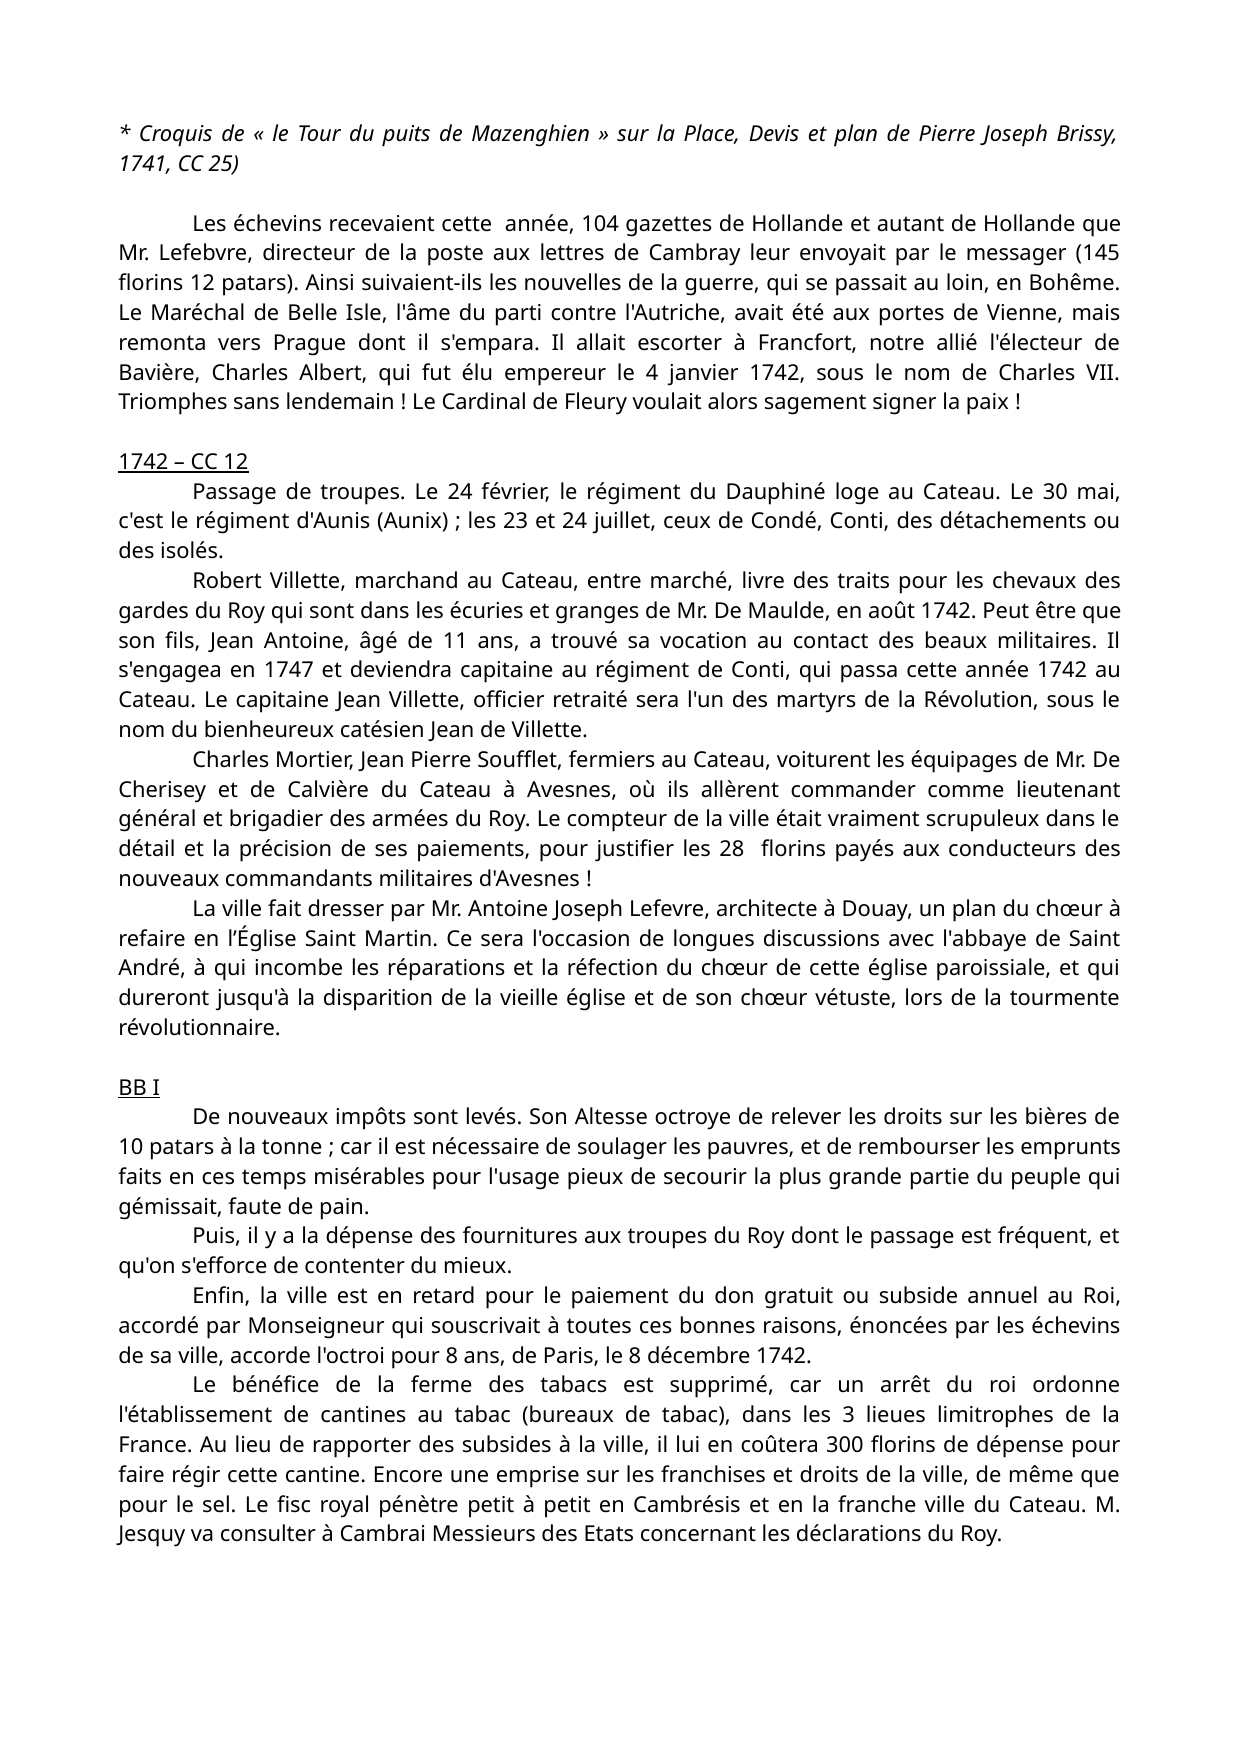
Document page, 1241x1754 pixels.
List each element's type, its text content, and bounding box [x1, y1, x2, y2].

text La ville fait dresser par Mr. Antoine Joseph Lefevre, architecte à Douay, un plan du chœur à refaire en l’Église Saint Martin. Ce sera l'occasion de longues discussions avec l'abbaye de Saint André, à qui incombe les réparations et la réfection du chœur de cette église paroissiale, et qui dureront jusqu'à la disparition de la vieille église et de son chœur vétuste, lors de la tourmente révolutionnaire. [118, 893, 1122, 1042]
text * Croquis de « le Tour du puits de Mazenghien » sur la Place, Devis et plan de Pierre Joseph Brissy, 1741, CC 25) [118, 118, 1122, 178]
text Enfin, la ville est en retard pour le paiement du don gratuit ou subside annuel au Roi, accordé par Monseigneur qui souscrivait à toutes ces bonnes raisons, énoncées par les échevins de sa ville, accorde l'octroi pour 8 ans, de Paris, le 8 décembre 1742. [118, 1280, 1122, 1369]
text Robert Villette, marchand au Cateau, entre marché, livre des traits pour les chevaux des gardes du Roy qui sont dans les écuries et granges de Mr. De Maulde, en août 1742. Peut être que son fils, Jean Antoine, âgé de 11 ans, a trouvé sa vocation au contact des beaux militaires. Il s'engagea en 1747 et deviendra capitaine au régiment de Conti, qui passa cette année 1742 au Cateau. Le capitaine Jean Villette, officier retraité sera l'un des martyrs de la Révolution, sous le nom du bienheureux catésien Jean de Villette. [118, 565, 1122, 744]
text Passage de troupes. Le 24 février, le régiment du Dauphiné loge au Cateau. Le 30 mai, c'est le régiment d'Aunis (Aunix) ; les 23 et 24 juillet, ceux de Condé, Conti, des détachements ou des isolés. [118, 476, 1122, 565]
text Puis, il y a la dépense des fournitures aux troupes du Roy dont le passage est fréquent, et qu'on s'efforce de contenter du mieux. [118, 1220, 1122, 1280]
text Charles Mortier, Jean Pierre Soufflet, fermiers au Cateau, voiturent les équipages de Mr. De Cherisey et de Calvière du Cateau à Avesnes, où ils allèrent commander comme lieutenant général et brigadier des armées du Roy. Le compteur de la ville était vraiment scrupuleux dans le détail et la précision de ses paiements, pour justifier les 28 florins payés aux conducteurs des nouveaux commandants militaires d'Avesnes ! [118, 744, 1122, 893]
text 1742 – CC 12 [118, 446, 1122, 476]
text Les échevins recevaient cette année, 104 gazettes de Hollande et autant de Hollande que Mr. Lefebvre, directeur de la poste aux lettres de Cambray leur envoyait par le messager (145 florins 12 patars). Ainsi suivaient-ils les nouvelles de la guerre, qui se passait au loin, en Bohême. Le Maréchal de Belle Isle, l'âme du parti contre l'Autriche, avait été aux portes de Vienne, mais remonta vers Prague dont il s'empara. Il allait escorter à Francfort, notre allié l'électeur de Bavière, Charles Albert, qui fut élu empereur le 4 janvier 1742, sous le nom de Charles VII. Triomphes sans lendemain ! Le Cardinal de Fleury voulait alors sagement signer la paix ! [118, 207, 1122, 416]
text Le bénéfice de la ferme des tabacs est supprimé, car un arrêt du roi ordonne l'établissement de cantines au tabac (bureaux de tabac), dans les 3 lieues limitrophes de la France. Au lieu de rapporter des subsides à la ville, il lui en coûtera 300 florins de dépense pour faire régir cette cantine. Encore une emprise sur les franchises et droits de la ville, de même que pour le sel. Le fisc royal pénètre petit à petit en Cambrésis et en la franche ville du Cateau. M. Jesquy va consulter à Cambrai Messieurs des Etats concernant les déclarations du Roy. [118, 1369, 1122, 1548]
text De nouveaux impôts sont levés. Son Altesse octroye de relever les droits sur les bières de 10 patars à la tonne ; car il est nécessaire de soulager les pauvres, et de rembourser les emprunts faits en ces temps misérables pour l'usage pieux de secourir la plus grande partie du peuple qui gémissait, faute de pain. [118, 1101, 1122, 1220]
text BB I [118, 1071, 1122, 1101]
